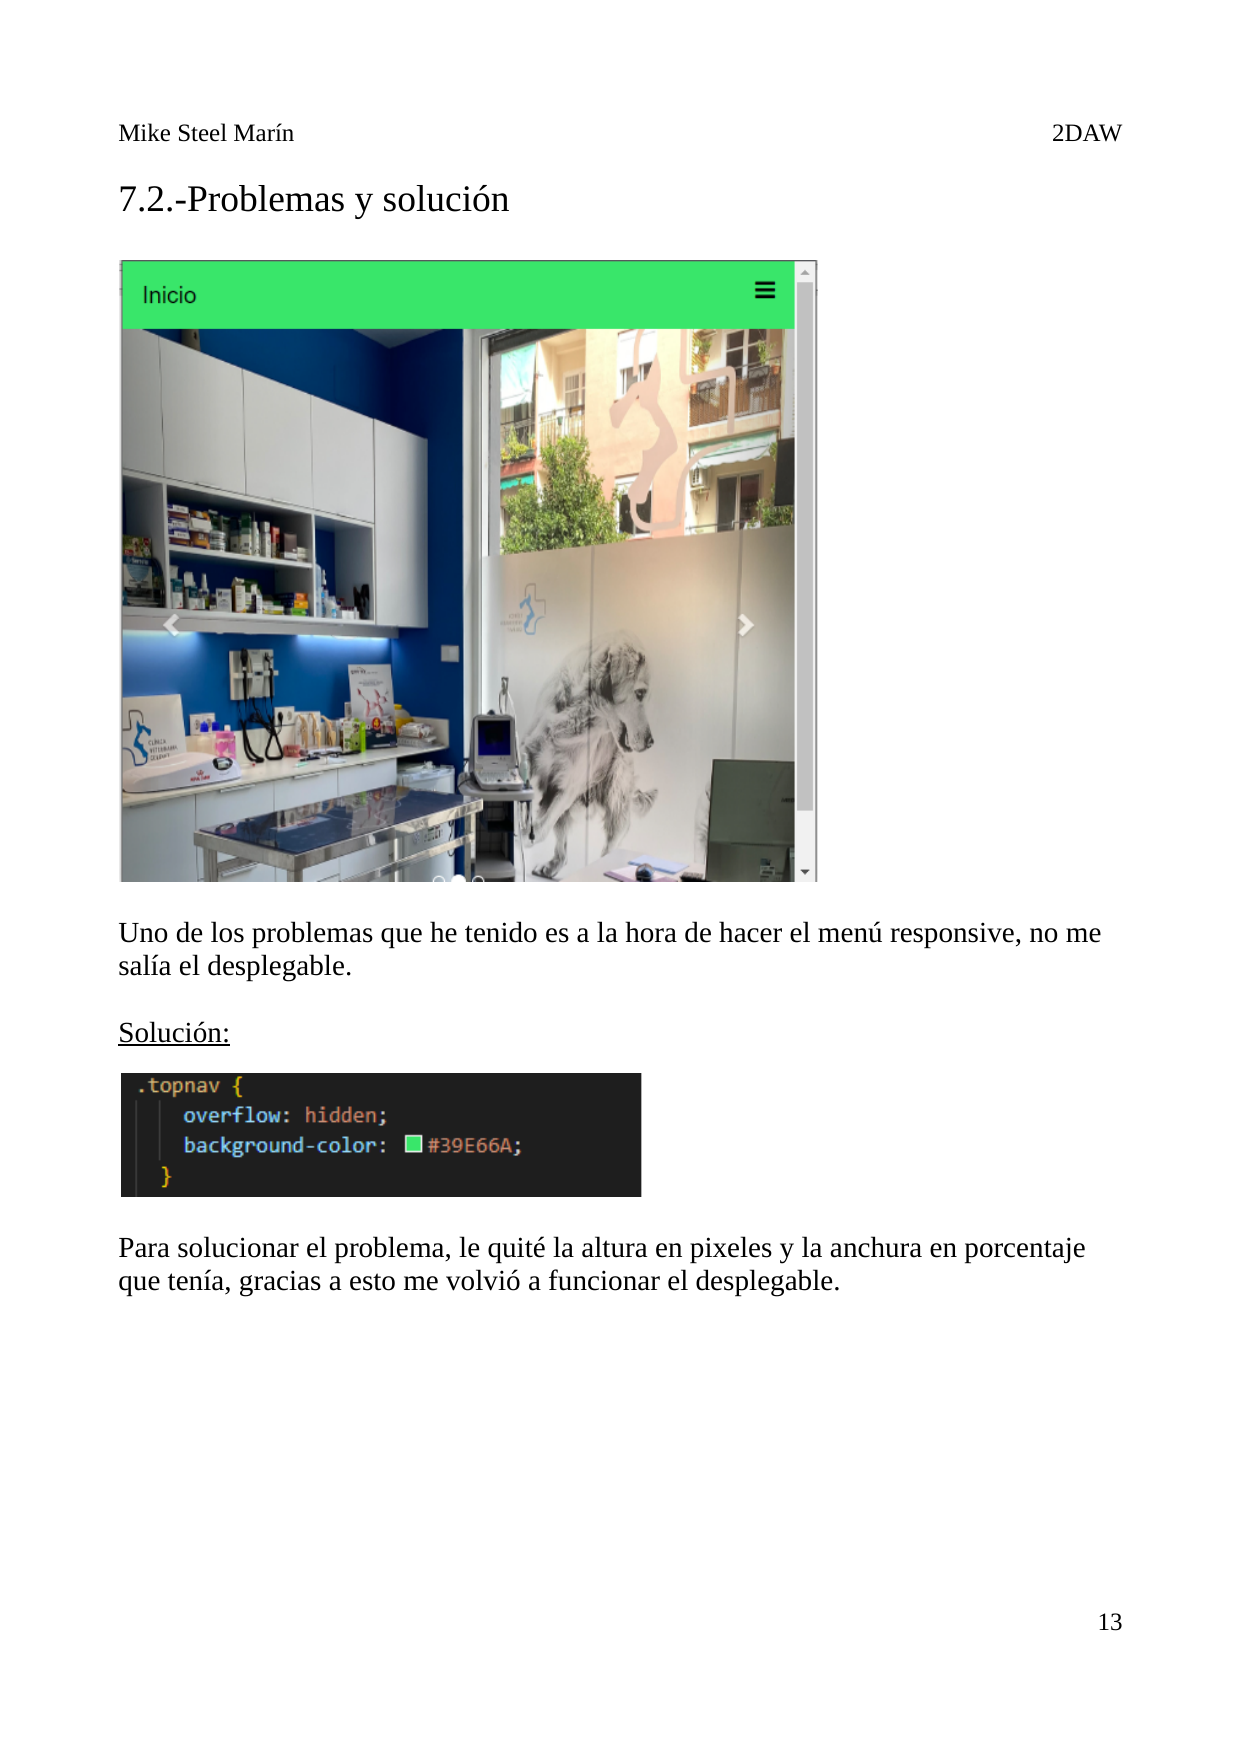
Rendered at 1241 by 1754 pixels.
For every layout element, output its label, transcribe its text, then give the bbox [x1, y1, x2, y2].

text Para solucionar el problema, le quité la altura en pixeles y la anchura en porcentaje que tenía, gracias a esto me volvió a funcionar el desplegable. [118, 1230, 1122, 1297]
picture [119, 260, 818, 882]
text Solución: [118, 1015, 1122, 1049]
text 7.2.-Problemas y solución [118, 176, 1122, 219]
picture [121, 1073, 642, 1197]
text Uno de los problemas que he tenido es a la hora de hacer el menú responsive, no me salía el desplegable. [118, 915, 1122, 982]
